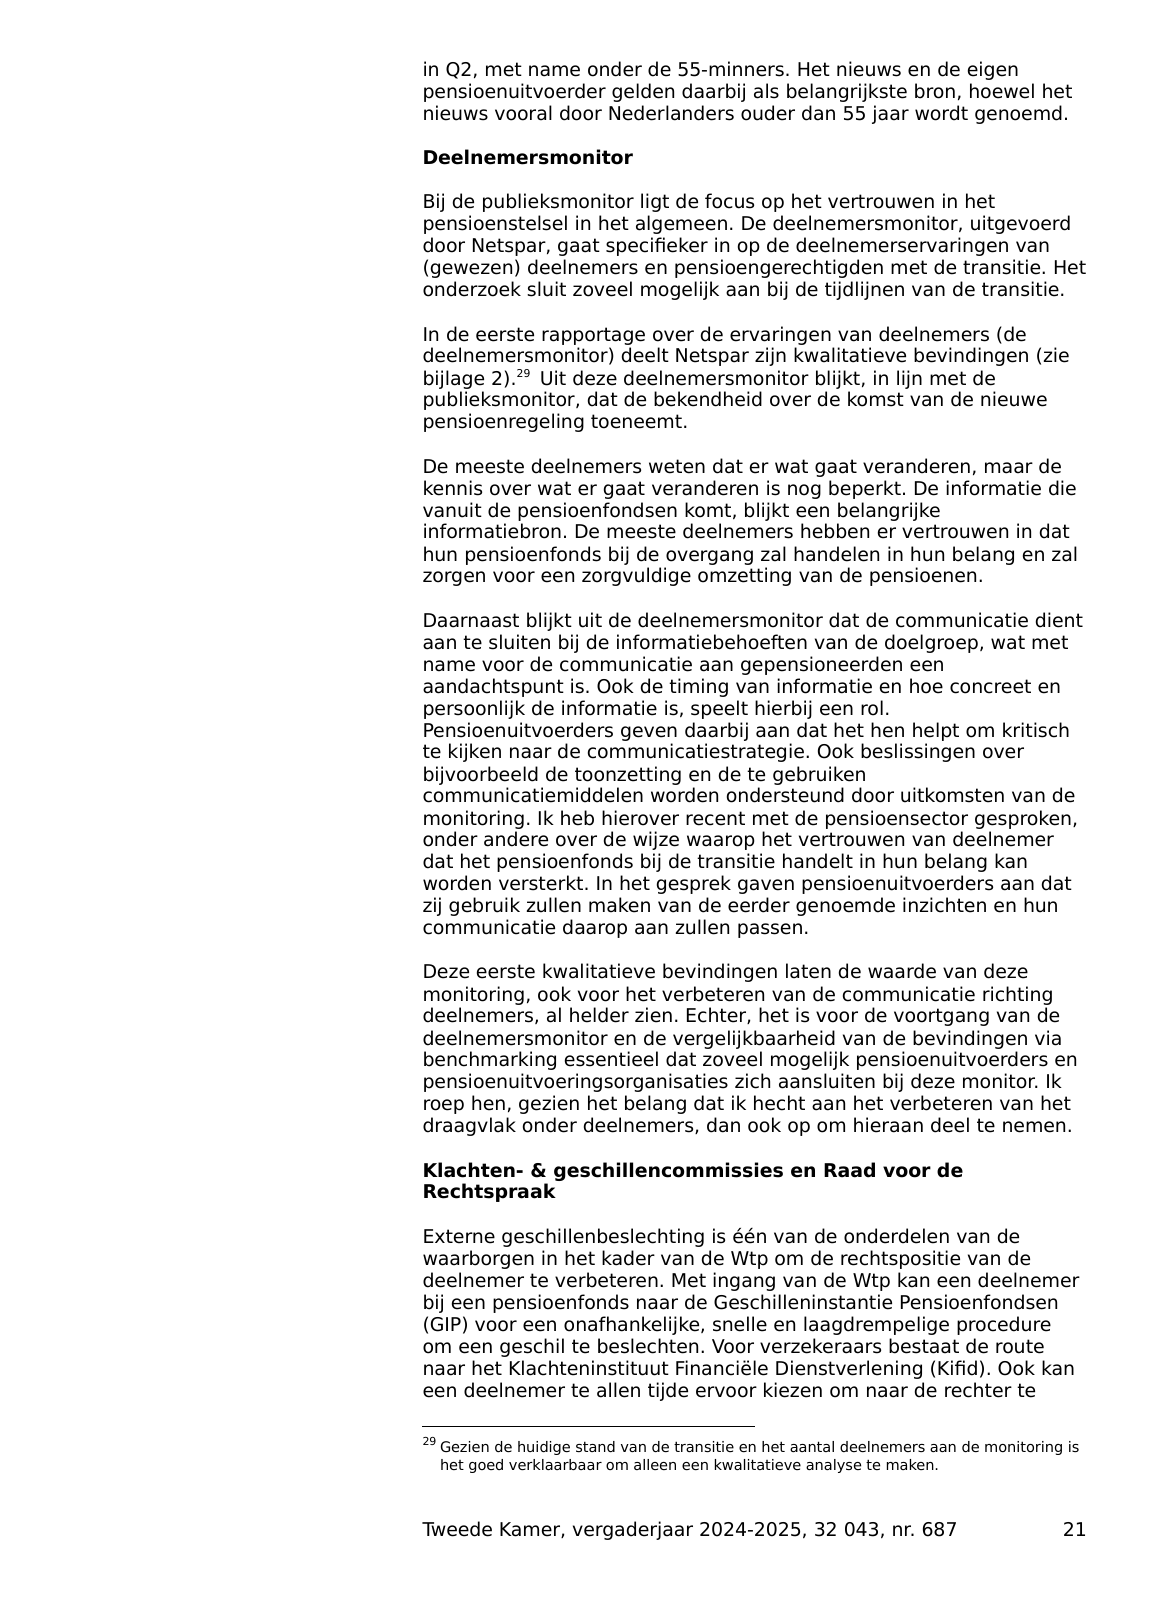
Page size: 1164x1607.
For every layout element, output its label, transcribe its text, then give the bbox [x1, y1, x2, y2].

text Gezien de huidige stand van de transitie en het aantal deelnemers aan de monitoring is het goed verklaarbaar om alleen een kwalitatieve analyse te maken. [422, 1435, 1087, 1474]
subtitle Deelnemersmonitor [422, 147, 1087, 169]
text Daarnaast blijkt uit de deelnemersmonitor dat de communicatie dient aan te sluiten bij de informatiebehoeften van de doelgroep, wat met name voor de communicatie aan gepensioneerden een aandachtspunt is. Ook de timing van informatie en hoe concreet en persoonlijk de informatie is, speelt hierbij een rol. Pensioenuitvoerders geven daarbij aan dat het hen helpt om kritisch te kijken naar de communicatiestrategie. Ook beslissingen over bijvoorbeeld de toonzetting en de te gebruiken communicatiemiddelen worden ondersteund door uitkomsten van de monitoring. Ik heb hierover recent met de pensioensector gesproken, onder andere over de wijze waarop het vertrouwen van deelnemer dat het pensioenfonds bij de transitie handelt in hun belang kan worden versterkt. In het gesprek gaven pensioenuitvoerders aan dat zij gebruik zullen maken van de eerder genoemde inzichten en hun communicatie daarop aan zullen passen. [422, 609, 1087, 939]
text Bij de publieksmonitor ligt de focus op het vertrouwen in het pensioenstelsel in het algemeen. De deelnemersmonitor, uitgevoerd door Netspar, gaat specifieker in op de deelnemerservaringen van (gewezen) deelnemers en pensioengerechtigden met de transitie. Het onderzoek sluit zoveel mogelijk aan bij de tijdlijnen van de transitie. [422, 191, 1087, 301]
text In de eerste rapportage over de ervaringen van deelnemers (de deelnemersmonitor) deelt Netspar zijn kwalitatieve bevindingen (zie bijlage 2). Uit deze deelnemersmonitor blijkt, in lijn met de publieksmonitor, dat de bekendheid over de komst van de nieuwe pensioenregeling toeneemt. [422, 323, 1087, 433]
text Deze eerste kwalitatieve bevindingen laten de waarde van deze monitoring, ook voor het verbeteren van de communicatie richting deelnemers, al helder zien. Echter, het is voor de voortgang van de deelnemersmonitor en de vergelijkbaarheid van de bevindingen via benchmarking essentieel dat zoveel mogelijk pensioenuitvoerders en pensioenuitvoeringsorganisaties zich aansluiten bij deze monitor. Ik roep hen, gezien het belang dat ik hecht aan het verbeteren van het draagvlak onder deelnemers, dan ook op om hieraan deel te nemen. [422, 961, 1087, 1137]
text Externe geschillenbeslechting is één van de onderdelen van de waarborgen in het kader van de Wtp om de rechtspositie van de deelnemer te verbeteren. Met ingang van de Wtp kan een deelnemer bij een pensioenfonds naar de Geschilleninstantie Pensioenfondsen (GIP) voor een onafhankelijke, snelle en laagdrempelige procedure om een geschil te beslechten. Voor verzekeraars bestaat de route naar het Klachteninstituut Financiële Dienstverlening (Kifid). Ook kan een deelnemer te allen tijde ervoor kiezen om naar de rechter te [422, 1226, 1087, 1401]
text De meeste deelnemers weten dat er wat gaat veranderen, maar de kennis over wat er gaat veranderen is nog beperkt. De informatie die vanuit de pensioenfondsen komt, blijkt een belangrijke informatiebron. De meeste deelnemers hebben er vertrouwen in dat hun pensioenfonds bij de overgang zal handelen in hun belang en zal zorgen voor een zorgvuldige omzetting van de pensioenen. [422, 456, 1087, 587]
subtitle Klachten- & geschillencommissies en Raad voor de Rechtspraak [422, 1159, 1087, 1203]
text in Q2, met name onder de 55-minners. Het nieuws en de eigen pensioenuitvoerder gelden daarbij als belangrijkste bron, hoewel het nieuws vooral door Nederlanders ouder dan 55 jaar wordt genoemd. [422, 59, 1087, 125]
